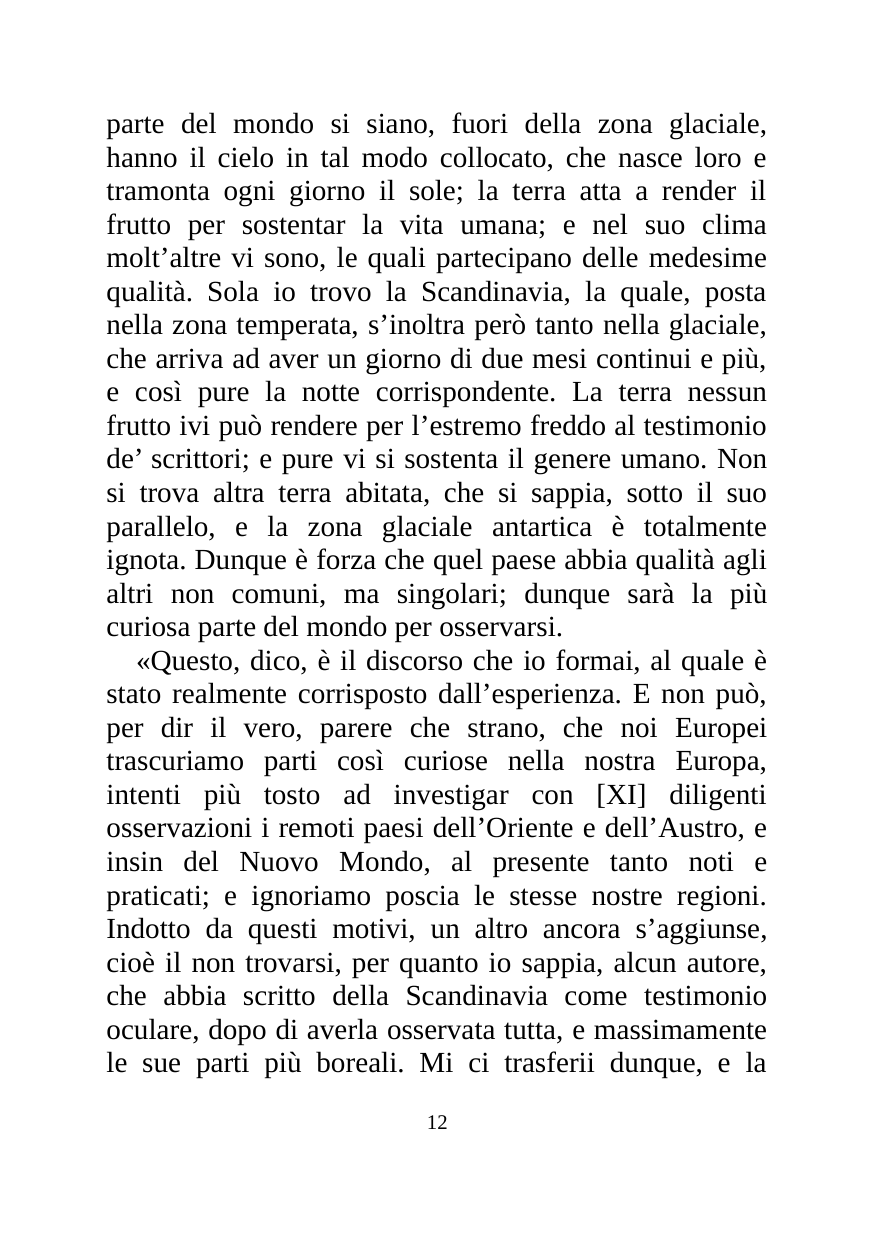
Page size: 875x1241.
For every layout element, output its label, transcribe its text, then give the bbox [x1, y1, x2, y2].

text parte del mondo si siano, fuori della zona glaciale, hanno il cielo in tal modo collocato, che nasce loro e tramonta ogni giorno il sole; la terra atta a render il frutto per sostentar la vita umana; e nel suo clima molt’altre vi sono, le quali partecipano delle medesime qualità. Sola io trovo la Scandinavia, la quale, posta nella zona temperata, s’inoltra però tanto nella glaciale, che arriva ad aver un giorno di due mesi continui e più, e così pure la notte corrispondente. La terra nessun frutto ivi può rendere per l’estremo freddo al testimonio de’ scrittori; e pure vi si sostenta il genere umano. Non si trova altra terra abitata, che si sappia, sotto il suo parallelo, e la zona glaciale antartica è totalmente ignota. Dunque è forza che quel paese abbia qualità agli altri non comuni, ma singolari; dunque sarà la più curiosa parte del mondo per osservarsi. [106, 106, 768, 643]
text «Questo, dico, è il discorso che io formai, al quale è stato realmente corrisposto dall’esperienza. E non può, per dir il vero, parere che strano, che noi Europei trascuriamo parti così curiose nella nostra Europa, intenti più tosto ad investigar con [XI] diligenti osservazioni i remoti paesi dell’Oriente e dell’Austro, e insin del Nuovo Mondo, al presente tanto noti e praticati; e ignoriamo poscia le stesse nostre regioni. Indotto da questi motivi, un altro ancora s’aggiunse, cioè il non trovarsi, per quanto io sappia, alcun autore, che abbia scritto della Scandinavia come testimonio oculare, dopo di averla osservata tutta, e massimamente le sue parti più boreali. Mi ci trasferii dunque, e la [106, 643, 768, 1079]
